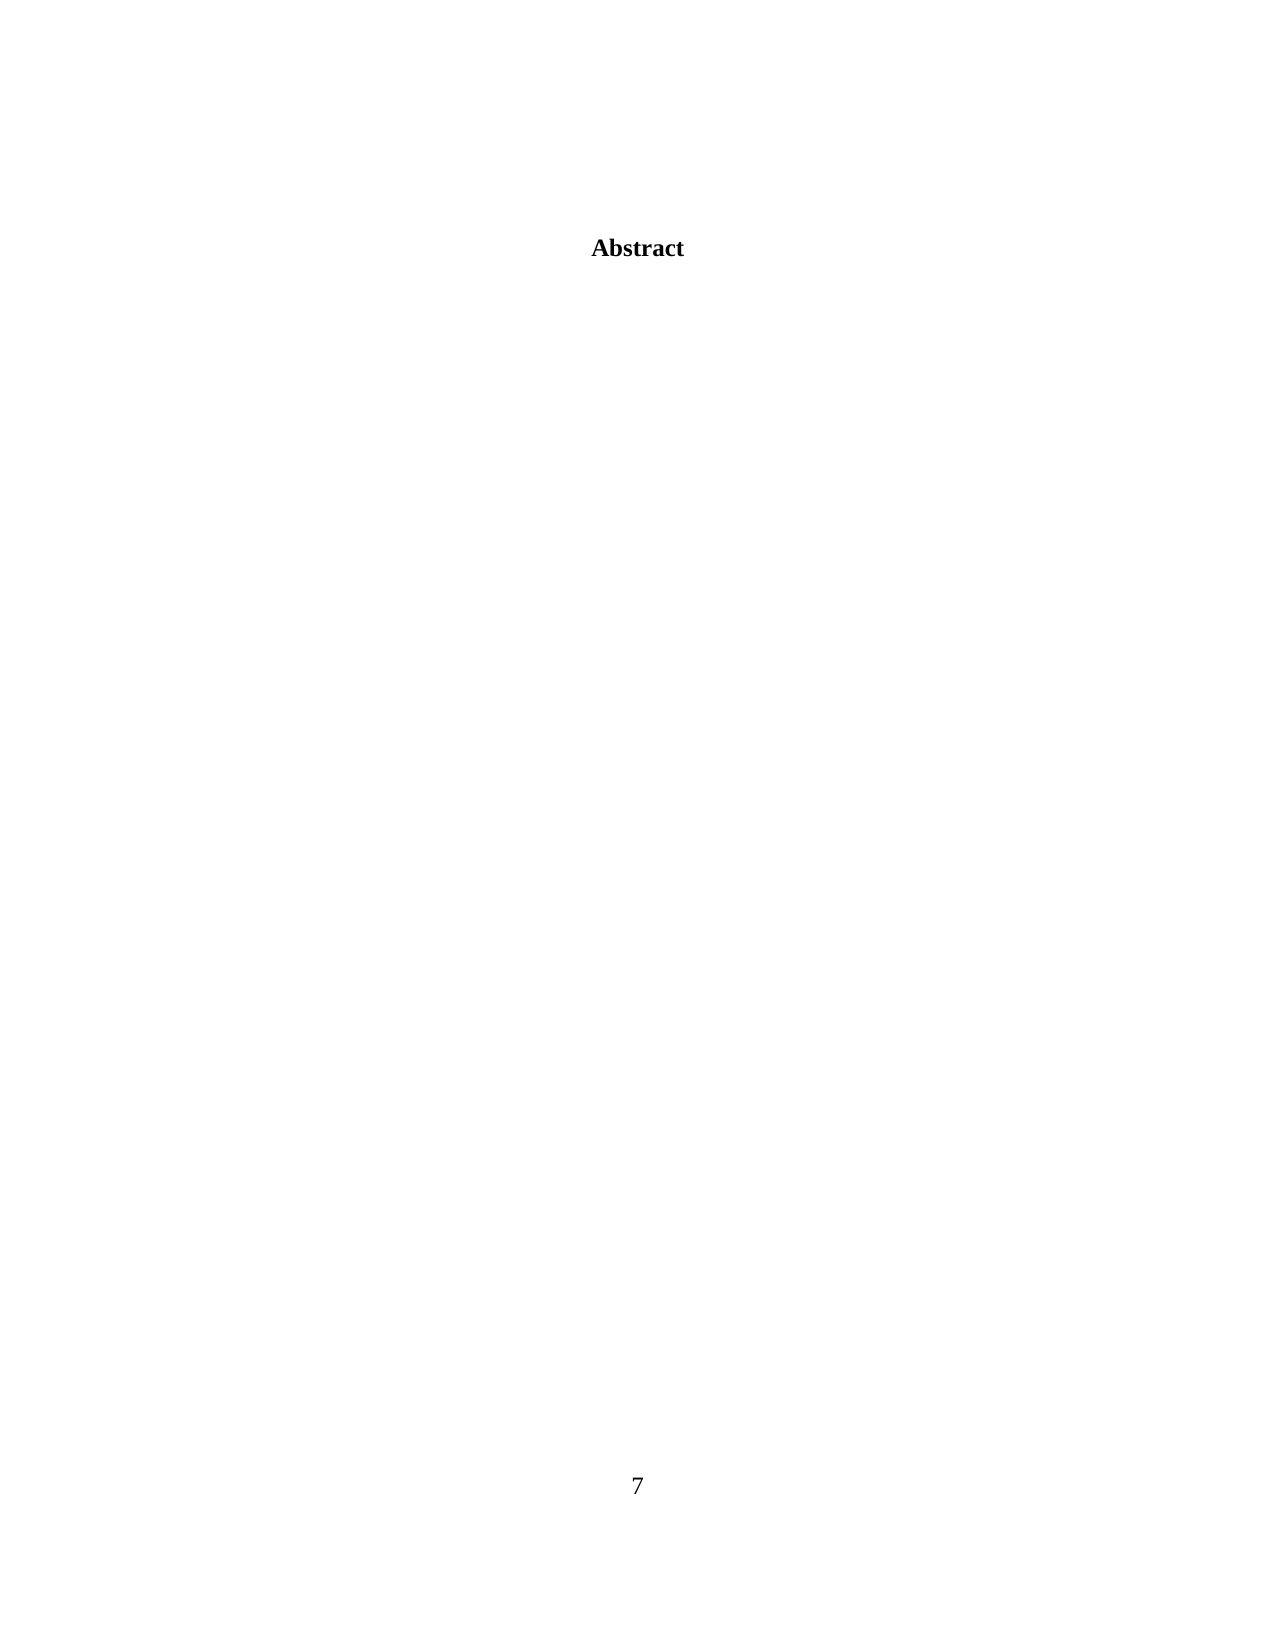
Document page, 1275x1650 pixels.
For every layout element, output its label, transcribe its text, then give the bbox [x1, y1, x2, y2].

subtitle Abstract [150, 233, 1125, 262]
